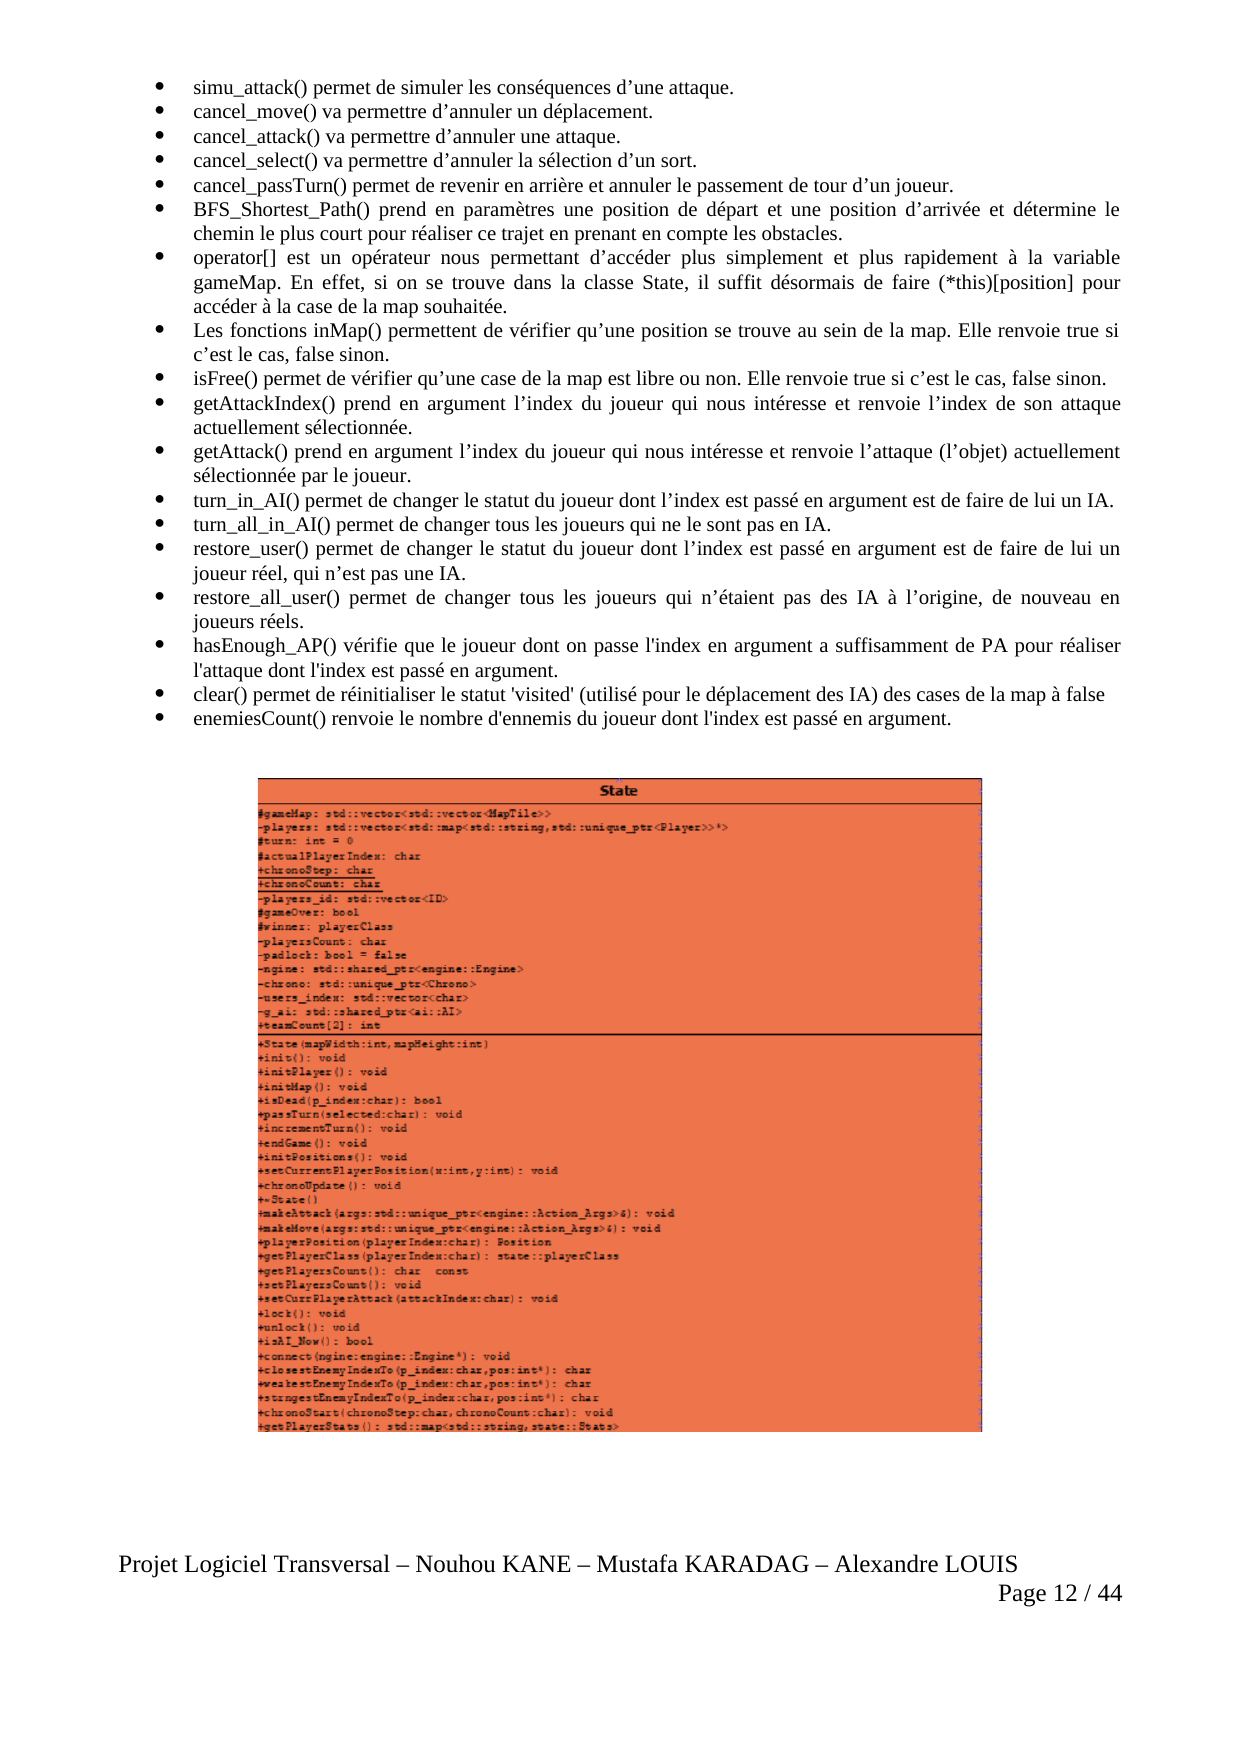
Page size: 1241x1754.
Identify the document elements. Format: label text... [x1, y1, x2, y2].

list cancel_passTurn() permet de revenir en arrière et annuler le passement de tour d’un joueur. [156, 172, 1122, 197]
list clear() permet de réinitialiser le statut 'visited' (utilisé pour le déplacement des IA) des cases de la map à false [156, 682, 1122, 706]
list getAttack() prend en argument l’index du joueur qui nous intéresse et renvoie l’attaque (l’objet) actuellement sélectionnée par le joueur. [156, 439, 1122, 487]
list simu_attack() permet de simuler les conséquences d’une attaque. [156, 75, 1122, 99]
list cancel_move() va permettre d’annuler un déplacement. [156, 99, 1122, 124]
list hasEnough_AP() vérifie que le joueur dont on passe l'index en argument a suffisamment de PA pour réaliser l'attaque dont l'index est passé en argument. [156, 633, 1122, 682]
list restore_user() permet de changer le statut du joueur dont l’index est passé en argument est de faire de lui un joueur réel, qui n’est pas une IA. [156, 536, 1122, 585]
list cancel_select() va permettre d’annuler la sélection d’un sort. [156, 148, 1122, 172]
list getAttackIndex() prend en argument l’index du joueur qui nous intéresse et renvoie l’index de son attaque actuellement sélectionnée. [156, 391, 1122, 439]
list Les fonctions inMap() permettent de vérifier qu’une position se trouve au sein de la map. Elle renvoie true si c’est le cas, false sinon. [156, 318, 1122, 366]
list enemiesCount() renvoie le nombre d'ennemis du joueur dont l'index est passé en argument. [156, 706, 1122, 730]
list isFree() permet de vérifier qu’une case de la map est libre ou non. Elle renvoie true si c’est le cas, false sinon. [156, 366, 1122, 391]
list operator[] est un opérateur nous permettant d’accéder plus simplement et plus rapidement à la variable gameMap. En effet, si on se trouve dans la classe State, il suffit désormais de faire (*this)[position] pour accéder à la case de la map souhaitée. [156, 245, 1122, 318]
list BFS_Shortest_Path() prend en paramètres une position de départ et une position d’arrivée et détermine le chemin le plus court pour réaliser ce trajet en prenant en compte les obstacles. [156, 197, 1122, 245]
list cancel_attack() va permettre d’annuler une attaque. [156, 124, 1122, 148]
list turn_in_AI() permet de changer le statut du joueur dont l’index est passé en argument est de faire de lui un IA. [156, 487, 1122, 512]
list restore_all_user() permet de changer tous les joueurs qui n’étaient pas des IA à l’origine, de nouveau en joueurs réels. [156, 585, 1122, 633]
list turn_all_in_AI() permet de changer tous les joueurs qui ne le sont pas en IA. [156, 512, 1122, 536]
